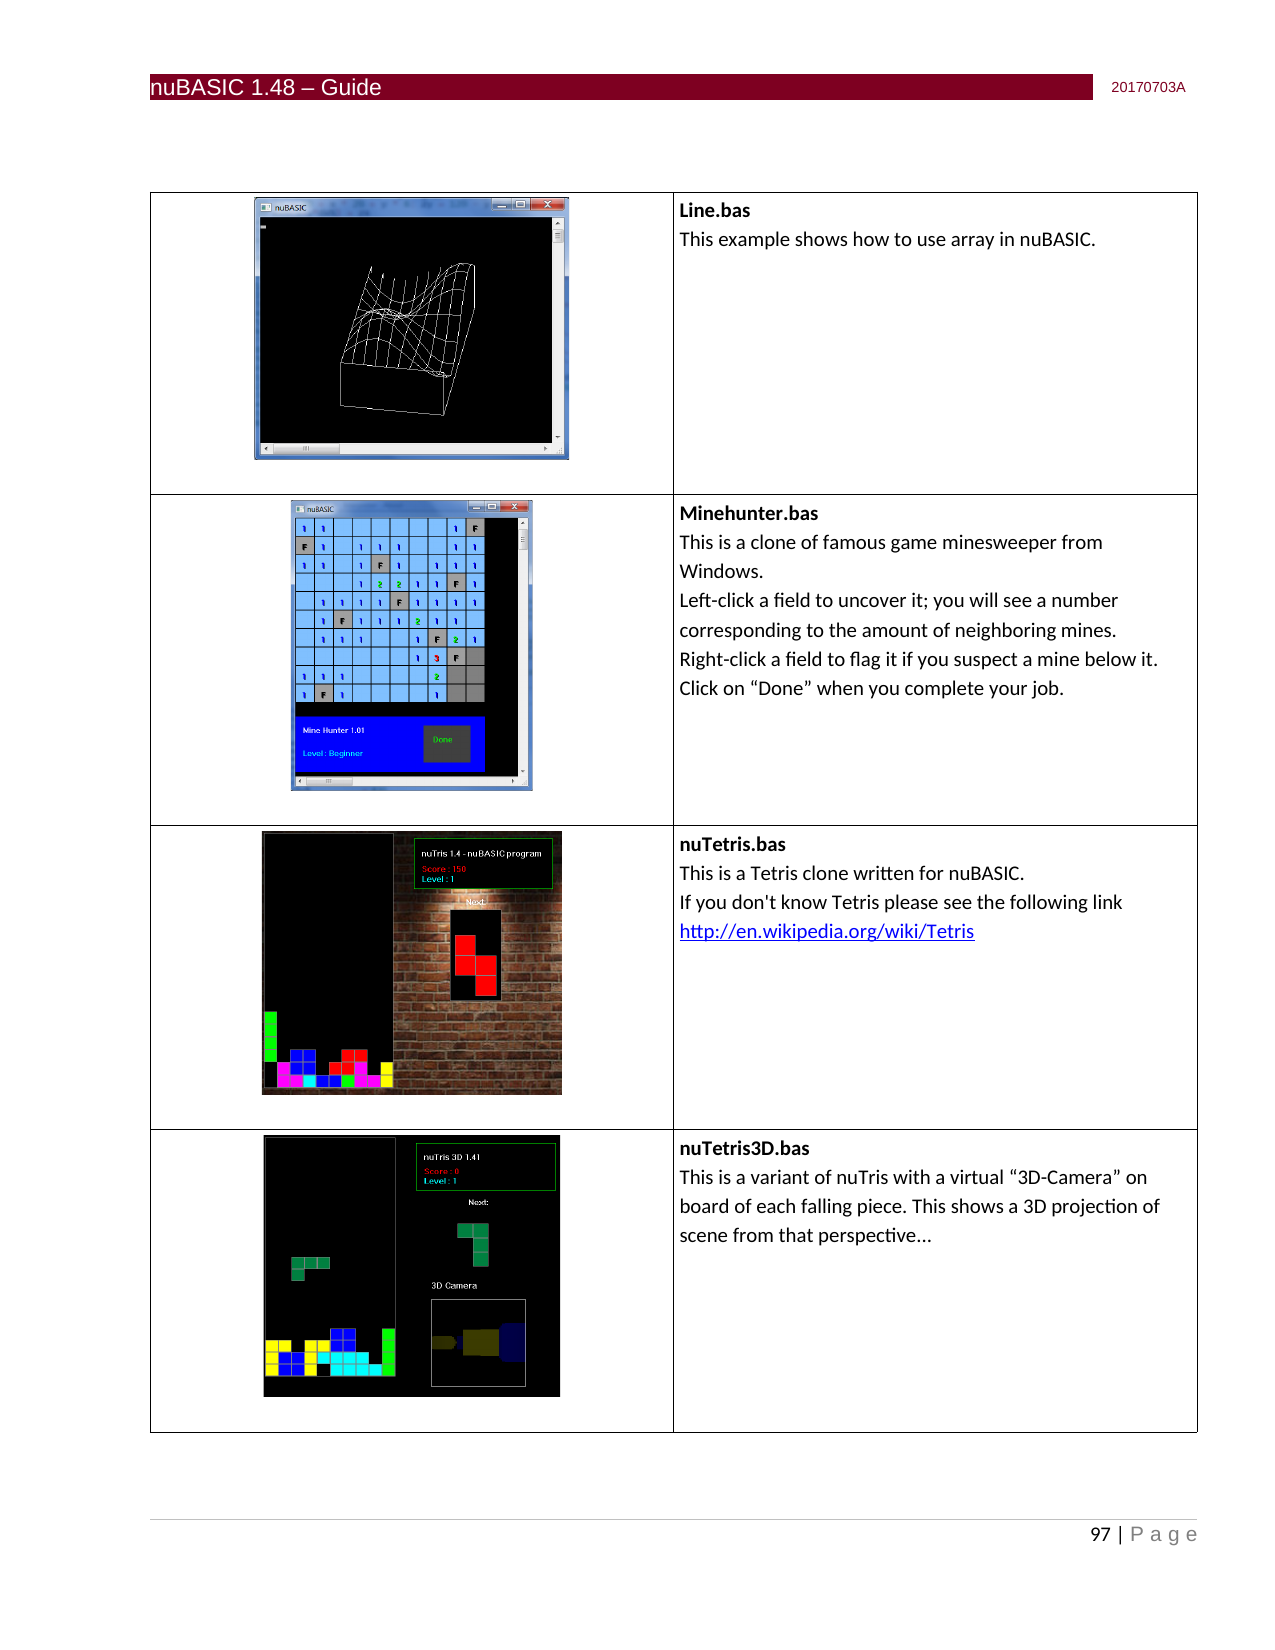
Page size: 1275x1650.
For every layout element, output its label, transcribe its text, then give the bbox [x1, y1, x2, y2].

table_cell [151, 826, 673, 1129]
picture [254, 197, 570, 460]
table_cell Minehunter.bas This is a clone of famous game minesweeper from Windows. Left-click a field to uncover it; you will see a number corresponding to the amount of neighboring mines. Right-click a field to flag it if you suspect a mine below it. Click on “Done” when you complete your job. [674, 495, 1197, 825]
table_cell [151, 495, 673, 825]
table_header [151, 198, 254, 459]
table_header [151, 193, 673, 197]
table_header [570, 198, 673, 459]
picture [290, 500, 533, 791]
table_cell [151, 1130, 673, 1432]
table_header Line.bas This example shows how to use array in nuBASIC. [674, 193, 1197, 494]
table_cell nuTetris3D.bas This is a variant of nuTris with a virtual “3D-Camera” on board of each falling piece. This shows a 3D projection of scene from that perspective... [674, 1130, 1197, 1432]
table_cell nuTetris.bas This is a Tetris clone written for nuBASIC. If you don't know Tetris please see the following link http://en.wikipedia.org/wiki/Tetris [674, 826, 1197, 1129]
table_header [151, 460, 673, 494]
